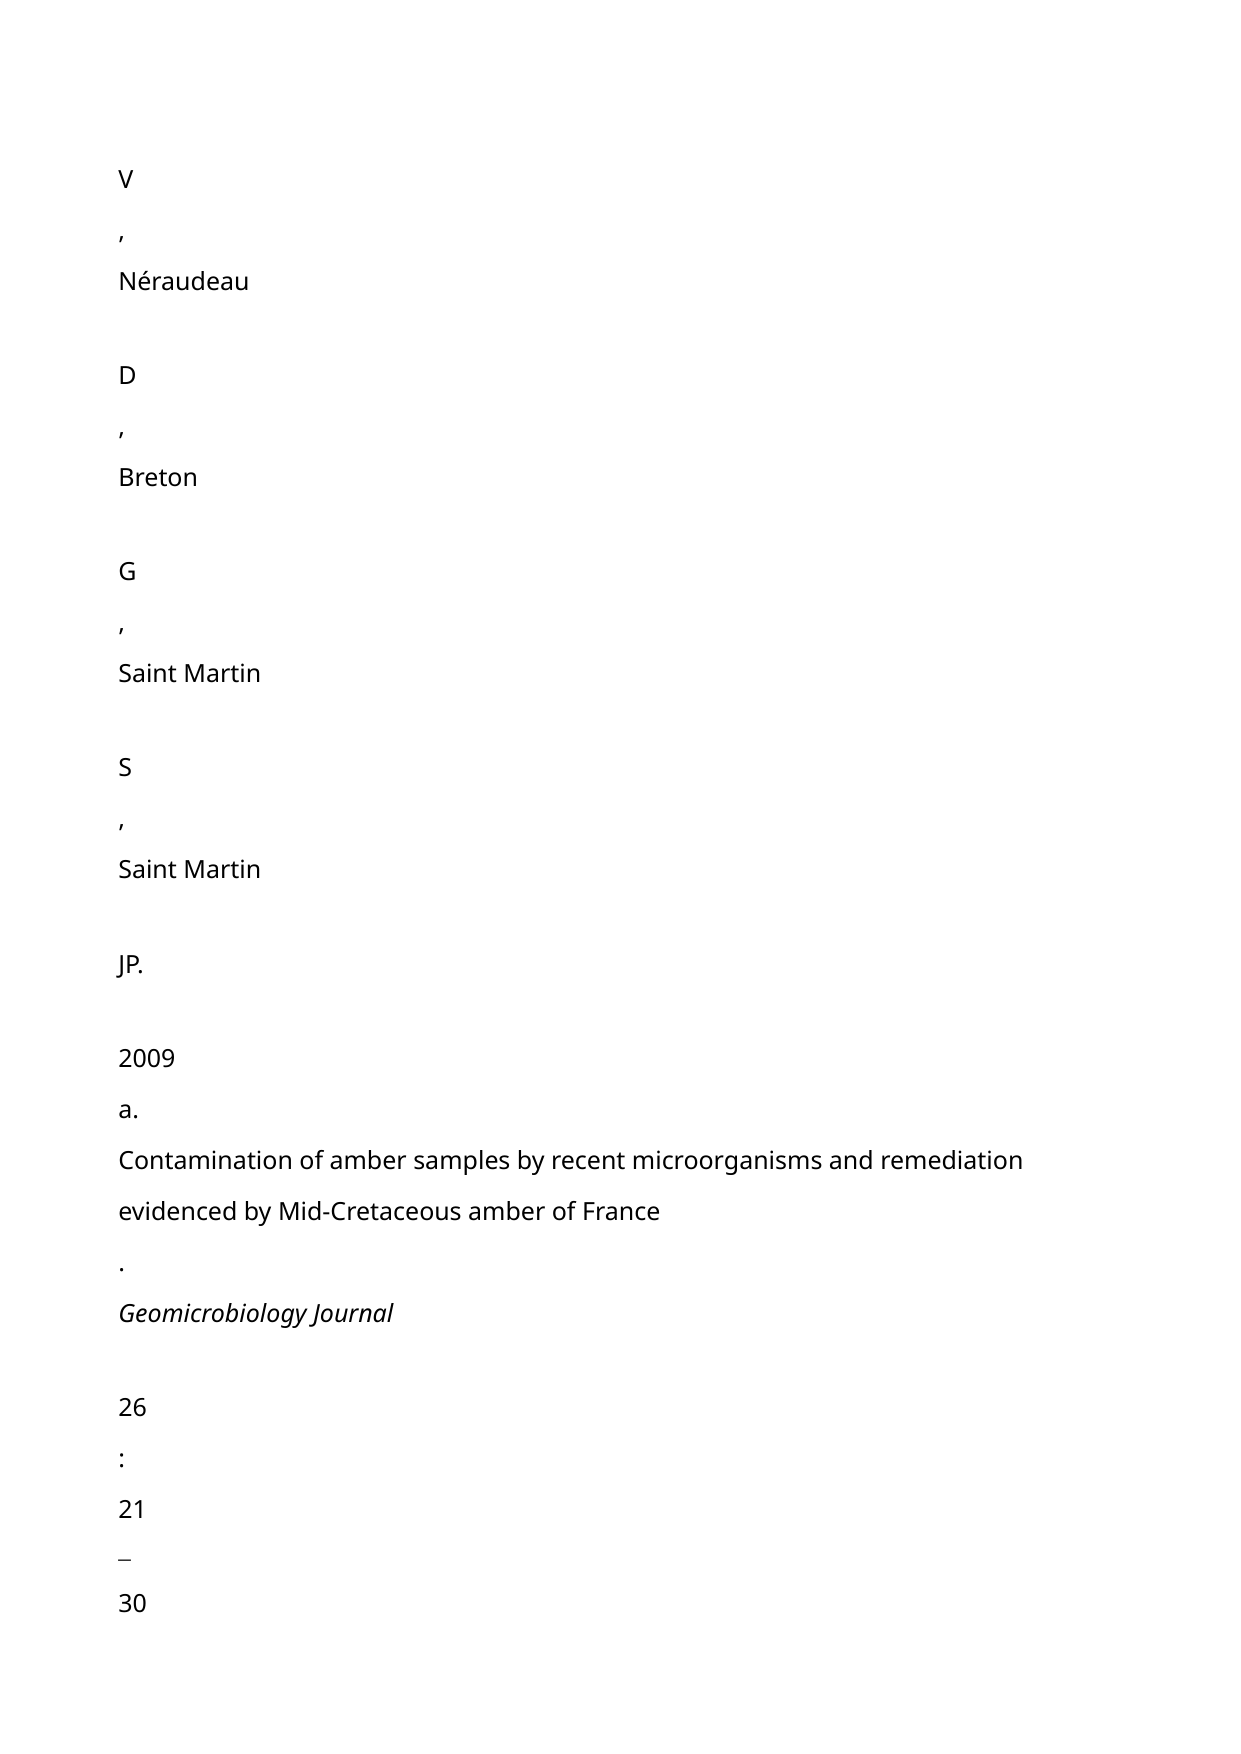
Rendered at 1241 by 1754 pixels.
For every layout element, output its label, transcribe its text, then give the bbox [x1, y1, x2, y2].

text Néraudeau [118, 263, 1122, 297]
text Saint Martin [118, 656, 1122, 690]
text 26 [118, 1390, 1122, 1424]
text , [118, 408, 1122, 443]
text Contamination of amber samples by recent microorganisms and remediation evidenced by Mid-Cretaceous amber of France [118, 1142, 1122, 1228]
text 21 [118, 1492, 1122, 1526]
text S [118, 750, 1122, 784]
text , [118, 212, 1122, 246]
text , [118, 605, 1122, 639]
text , [118, 801, 1122, 835]
text Saint Martin [118, 852, 1122, 886]
text 2009 [118, 1040, 1122, 1074]
text V [118, 161, 1122, 195]
text . [118, 1244, 1122, 1279]
text : [118, 1441, 1122, 1475]
text Geomicrobiology Journal [118, 1296, 1122, 1330]
text D [118, 357, 1122, 392]
text – [118, 1543, 1122, 1572]
text a. [118, 1091, 1122, 1126]
text G [118, 554, 1122, 588]
text 30 [118, 1586, 1122, 1620]
text Breton [118, 459, 1122, 494]
text JP. [118, 946, 1122, 980]
